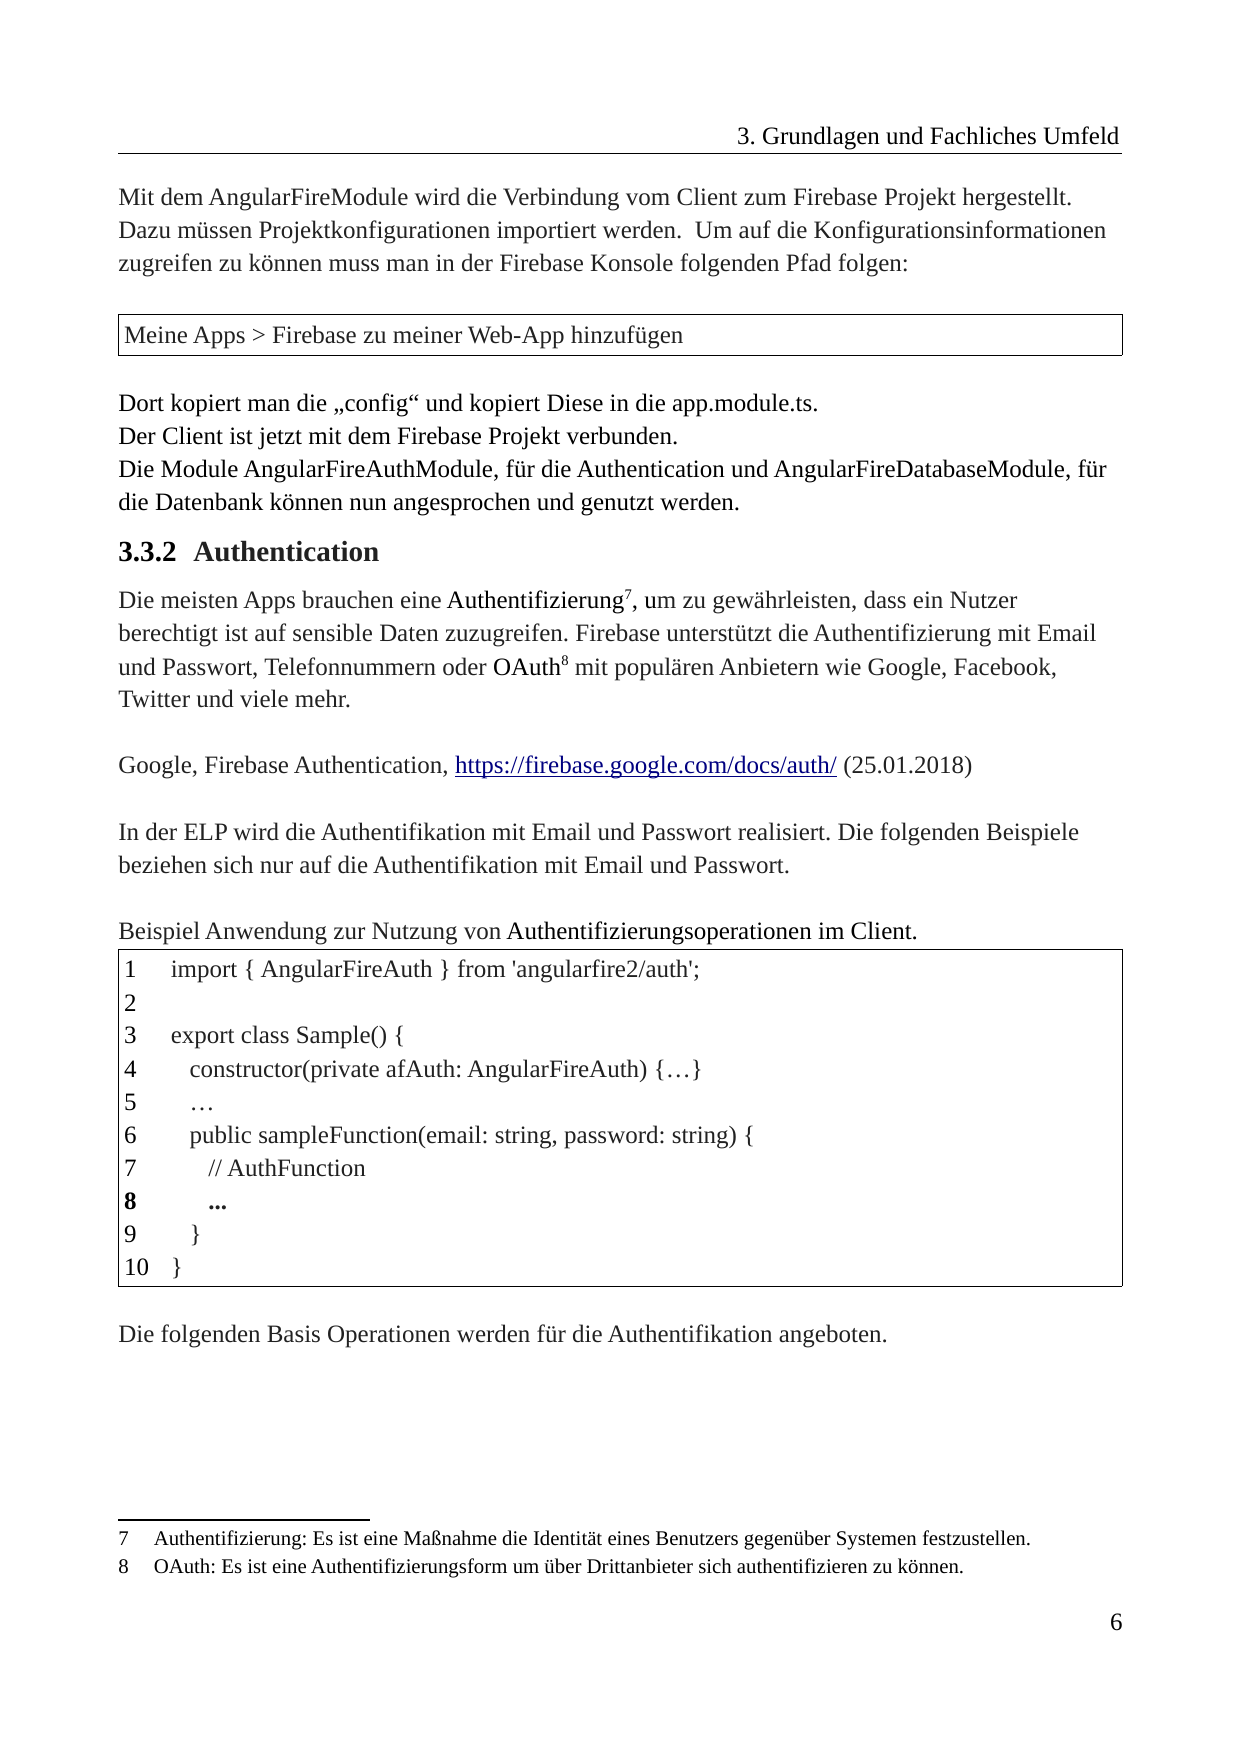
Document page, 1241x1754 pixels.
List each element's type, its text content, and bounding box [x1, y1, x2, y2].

text Dort kopiert man die „config“ und kopiert Diese in die app.module.ts. [118, 388, 1122, 417]
text OAuth: Es ist eine Authentifizierungsform um über Drittanbieter sich authentifizieren zu können. [118, 1553, 1122, 1578]
text Die meisten Apps brauchen eine Authentifizierung, um zu gewährleisten, dass ein Nutzer berechtigt ist auf sensible Daten zuzugreifen. Firebase unterstützt die Authentifizierung mit Email und Passwort, Telefonnummern oder OAuth mit populären Anbietern wie Google, Facebook, Twitter und viele mehr. [118, 586, 1122, 713]
text Google, Firebase Authentication, https://firebase.google.com/docs/auth/ (25.01.2018) [118, 751, 1122, 779]
table_header import { AngularFireAuth } from 'angularfire2/auth'; export class Sample() { constructor(private afAuth: AngularFireAuth) {…} … public sampleFunction(email: string, password: string) { // AuthFunction ... } } [165, 950, 1122, 1286]
text Der Client ist jetzt mit dem Firebase Projekt verbunden. [118, 421, 1122, 449]
text Beispiel Anwendung zur Nutzung von Authentifizierungsoperationen im Client. [118, 916, 1122, 944]
subtitle Authentication [118, 534, 1122, 568]
table_header 1 2 3 4 5 6 7 8 9 10 [119, 950, 165, 1286]
text Die Module AngularFireAuthModule, für die Authentication und AngularFireDatabaseModule, für die Datenbank können nun angesprochen und genutzt werden. [118, 454, 1122, 516]
text Die folgenden Basis Operationen werden für die Authentifikation angeboten. [118, 1319, 1122, 1348]
text In der ELP wird die Authentifikation mit Email und Passwort realisiert. Die folgenden Beispiele beziehen sich nur auf die Authentifikation mit Email und Passwort. [118, 817, 1122, 878]
table_header Meine Apps > Firebase zu meiner Web-App hinzufügen [119, 315, 1122, 355]
text Authentifizierung: Es ist eine Maßnahme die Identität eines Benutzers gegenüber Systemen festzustellen. [118, 1526, 1122, 1550]
text Mit dem AngularFireModule wird die Verbindung vom Client zum Firebase Projekt hergestellt. Dazu müssen Projektkonfigurationen importiert werden. Um auf die Konfigurationsinformationen zugreifen zu können muss man in der Firebase Konsole folgenden Pfad folgen: [118, 182, 1122, 277]
